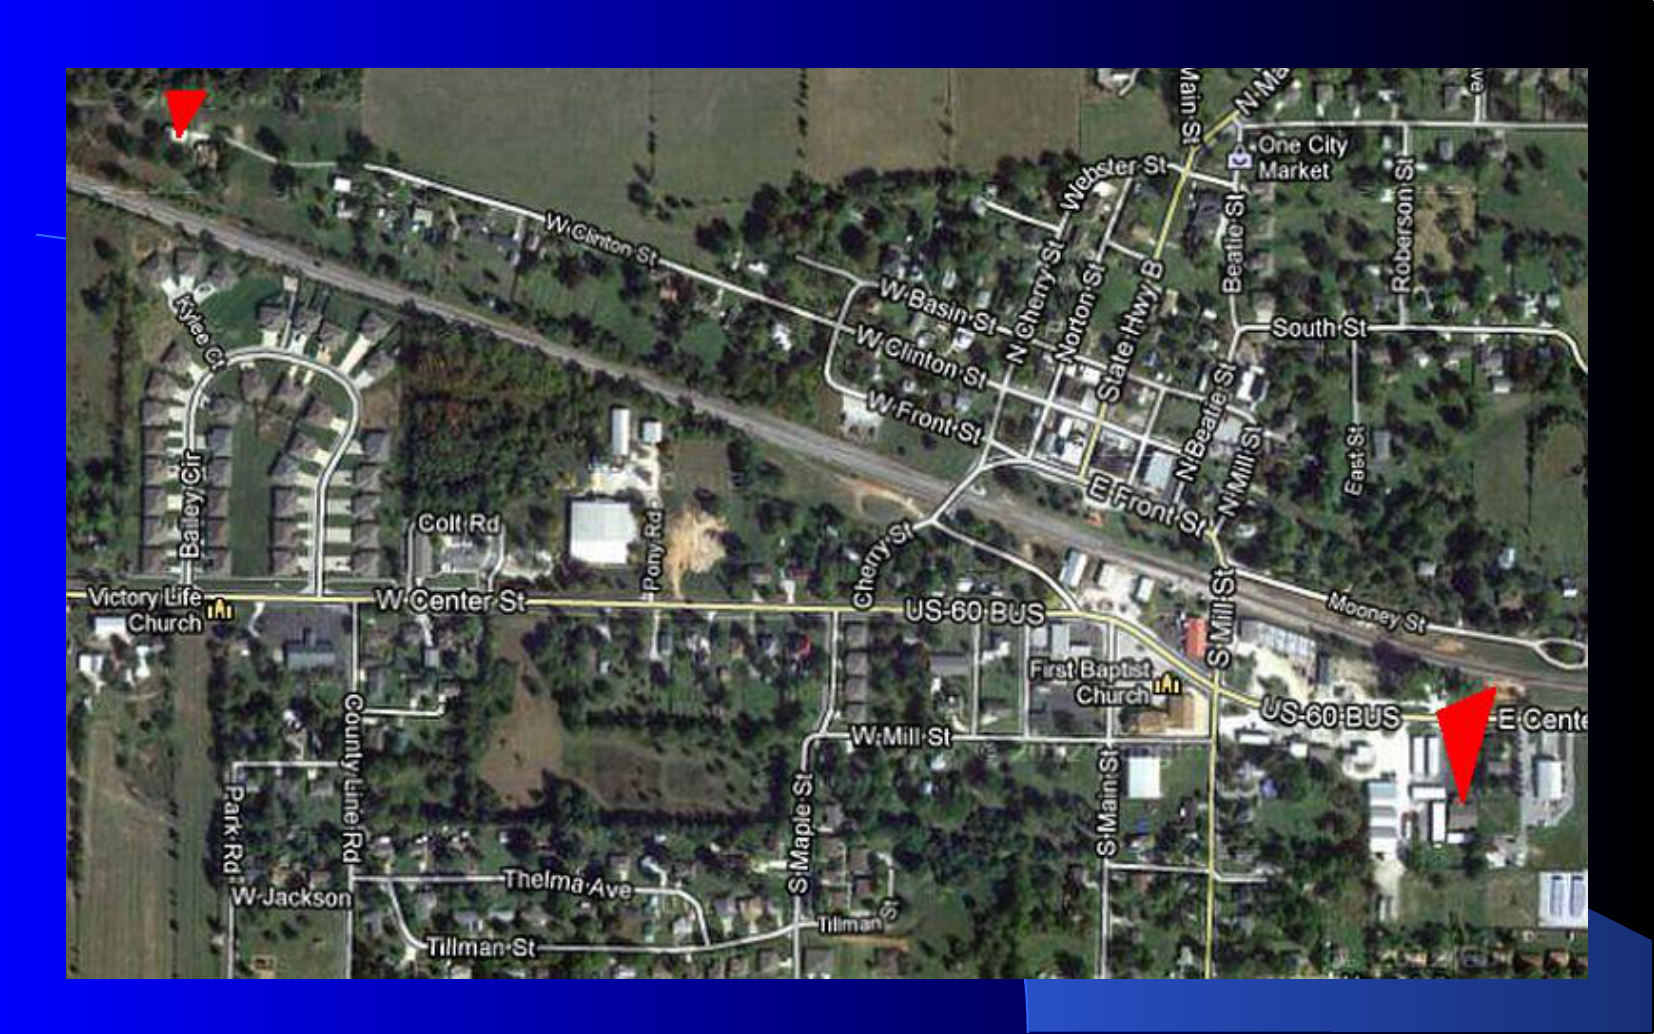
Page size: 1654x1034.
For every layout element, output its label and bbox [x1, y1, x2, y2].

picture [66, 68, 1588, 979]
